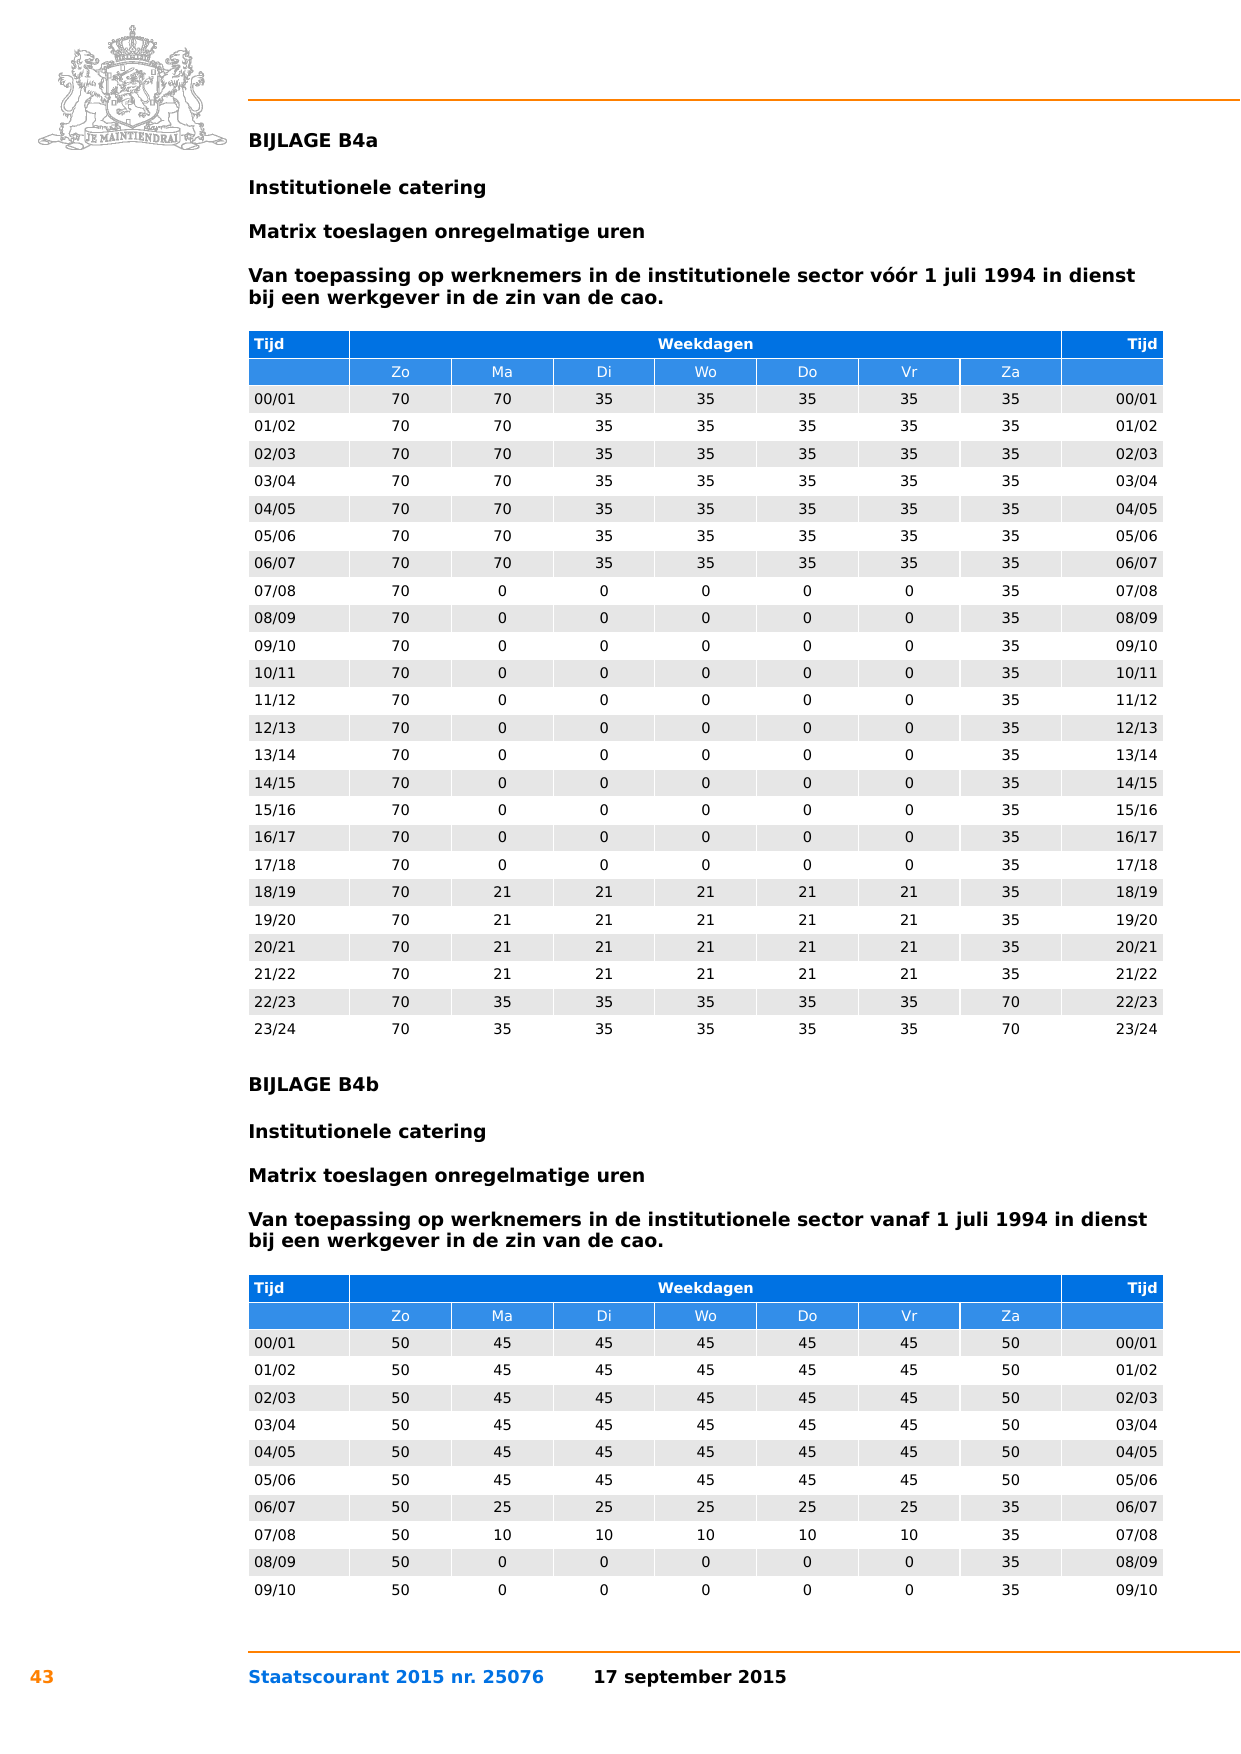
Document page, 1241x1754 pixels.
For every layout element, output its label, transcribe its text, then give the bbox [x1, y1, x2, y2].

table_cell 35 [859, 414, 959, 440]
table_cell 0 [554, 715, 654, 741]
table_cell 70 [350, 879, 451, 906]
table_cell 0 [655, 770, 756, 796]
table_cell 70 [350, 496, 451, 522]
table_cell 21 [452, 934, 553, 961]
table_cell 45 [859, 1358, 959, 1384]
table_cell 09/10 [1062, 1577, 1163, 1603]
table_cell 0 [554, 605, 654, 632]
table_cell 45 [859, 1412, 959, 1439]
table_cell 0 [757, 1577, 858, 1603]
table_cell 70 [350, 743, 451, 769]
subtitle Van toepassing op werknemers in de institutionele sector vóór 1 juli 1994 in dienst bij een werkgever in de zin van de cao. [248, 264, 1163, 308]
table_cell 35 [554, 441, 654, 467]
table_cell 03/04 [249, 469, 349, 495]
picture [38, 25, 227, 150]
table_cell 15/16 [1062, 797, 1163, 823]
table_cell 01/02 [249, 1358, 349, 1384]
table_cell 35 [961, 962, 1061, 988]
table_cell 35 [961, 551, 1061, 577]
table_cell 17/18 [249, 852, 349, 878]
subtitle Van toepassing op werknemers in de institutionele sector vanaf 1 juli 1994 in dienst bij een werkgever in de zin van de cao. [248, 1208, 1163, 1252]
table_cell 07/08 [1062, 1522, 1163, 1548]
table_cell [1062, 359, 1163, 385]
table_cell 21 [859, 907, 959, 933]
table_cell 23/24 [249, 1016, 349, 1043]
table_header Weekdagen [350, 1275, 1061, 1302]
table_cell 09/10 [1062, 633, 1163, 659]
table_cell 0 [757, 852, 858, 878]
table_cell 35 [859, 1016, 959, 1043]
table_cell 35 [859, 551, 959, 577]
table_cell 0 [452, 770, 553, 796]
table_cell 21 [757, 879, 858, 906]
table_cell 35 [554, 386, 654, 413]
table_cell 21 [554, 962, 654, 988]
table_cell 50 [350, 1522, 451, 1548]
table_cell 0 [859, 743, 959, 769]
table_cell 0 [859, 688, 959, 714]
subtitle BIJLAGE B4b [248, 1074, 1163, 1096]
table_cell 0 [452, 633, 553, 659]
table_cell 21 [452, 962, 553, 988]
table_cell 0 [452, 825, 553, 851]
table_cell 0 [757, 633, 858, 659]
table_cell Di [554, 1303, 654, 1329]
table_cell 45 [655, 1385, 756, 1411]
table_cell 45 [554, 1385, 654, 1411]
table_cell 05/06 [249, 1467, 349, 1493]
table_header Tijd [1062, 331, 1163, 358]
table_cell 35 [961, 1577, 1061, 1603]
table_cell 19/20 [249, 907, 349, 933]
table_cell 50 [961, 1412, 1061, 1439]
table_cell 70 [452, 469, 553, 495]
table_cell 00/01 [1062, 1330, 1163, 1356]
table_cell 70 [350, 688, 451, 714]
table_cell 45 [554, 1330, 654, 1356]
table_cell 35 [859, 386, 959, 413]
table_cell 0 [452, 605, 553, 632]
table_cell Do [757, 359, 858, 385]
table_cell 35 [961, 1495, 1061, 1521]
table_cell 50 [961, 1385, 1061, 1411]
table_cell 03/04 [1062, 469, 1163, 495]
table_cell 0 [655, 715, 756, 741]
table_cell Di [554, 359, 654, 385]
table_cell 0 [859, 1549, 959, 1576]
table_cell 35 [961, 934, 1061, 961]
table_cell 35 [961, 1549, 1061, 1576]
table_cell 45 [554, 1412, 654, 1439]
table_cell 11/12 [249, 688, 349, 714]
table_cell 14/15 [249, 770, 349, 796]
table_cell 45 [452, 1358, 553, 1384]
table_cell 70 [350, 989, 451, 1015]
table_cell 35 [757, 414, 858, 440]
table_cell 21 [452, 907, 553, 933]
table_cell 08/09 [1062, 1549, 1163, 1576]
table_cell 0 [757, 797, 858, 823]
table_cell 45 [452, 1467, 553, 1493]
table_cell 35 [859, 496, 959, 522]
table_cell 0 [554, 852, 654, 878]
table_cell 35 [757, 1016, 858, 1043]
table_cell 0 [757, 1549, 858, 1576]
table_cell 06/07 [249, 551, 349, 577]
table_cell 0 [757, 715, 858, 741]
table_cell 70 [350, 633, 451, 659]
table_cell 0 [757, 770, 858, 796]
table_cell 35 [554, 469, 654, 495]
table_cell 08/09 [249, 1549, 349, 1576]
table_cell Za [961, 359, 1061, 385]
table_cell 21/22 [1062, 962, 1163, 988]
table_cell 35 [961, 386, 1061, 413]
table_cell 09/10 [249, 1577, 349, 1603]
table_cell 0 [757, 825, 858, 851]
table_cell 35 [961, 660, 1061, 687]
table_cell 45 [554, 1467, 654, 1493]
table_cell 35 [961, 852, 1061, 878]
table_cell 21 [554, 907, 654, 933]
table_cell [1062, 1303, 1163, 1329]
table_cell 70 [350, 660, 451, 687]
table_cell 35 [961, 907, 1061, 933]
table_cell 35 [655, 469, 756, 495]
table_header Tijd [1062, 1275, 1163, 1302]
table_cell 70 [961, 1016, 1061, 1043]
subtitle Institutionele catering [248, 177, 1163, 199]
table_cell 70 [350, 825, 451, 851]
table_cell 0 [859, 660, 959, 687]
table_cell 35 [655, 551, 756, 577]
table_cell 0 [859, 797, 959, 823]
table_cell 05/06 [249, 523, 349, 549]
table_cell 22/23 [249, 989, 349, 1015]
table_cell 45 [452, 1385, 553, 1411]
table_cell 0 [554, 1549, 654, 1576]
table_cell 01/02 [1062, 414, 1163, 440]
table_cell 17/18 [1062, 852, 1163, 878]
table_cell 21 [757, 962, 858, 988]
table_cell 25 [859, 1495, 959, 1521]
table_cell 0 [452, 660, 553, 687]
table_cell 01/02 [1062, 1358, 1163, 1384]
table_cell 19/20 [1062, 907, 1163, 933]
table_cell 35 [961, 523, 1061, 549]
table_cell 13/14 [249, 743, 349, 769]
table_cell 21 [757, 934, 858, 961]
table_cell 45 [859, 1440, 959, 1466]
table_cell 21 [655, 962, 756, 988]
table_cell 0 [554, 743, 654, 769]
table_cell 35 [961, 414, 1061, 440]
table_cell 45 [655, 1330, 756, 1356]
table_cell 35 [452, 1016, 553, 1043]
subtitle Institutionele catering [248, 1121, 1163, 1143]
table_cell 09/10 [249, 633, 349, 659]
table_cell 35 [757, 523, 858, 549]
subtitle Matrix toeslagen onregelmatige uren [248, 1164, 1163, 1187]
table_cell 70 [961, 989, 1061, 1015]
table_cell 35 [961, 1522, 1061, 1548]
table_cell 35 [554, 989, 654, 1015]
table_cell 45 [757, 1412, 858, 1439]
table_cell 70 [350, 578, 451, 604]
table_cell 0 [757, 660, 858, 687]
table_cell 70 [350, 523, 451, 549]
table_cell 10 [859, 1522, 959, 1548]
table_cell 70 [350, 907, 451, 933]
table_cell 0 [859, 715, 959, 741]
table_cell 18/19 [1062, 879, 1163, 906]
table_cell 07/08 [249, 578, 349, 604]
table_cell 08/09 [1062, 605, 1163, 632]
table_cell 45 [554, 1440, 654, 1466]
table_cell 0 [655, 825, 756, 851]
table_cell 0 [859, 578, 959, 604]
table_cell 0 [554, 797, 654, 823]
table_cell 35 [961, 633, 1061, 659]
table_cell 0 [859, 633, 959, 659]
table_cell 35 [961, 688, 1061, 714]
table_cell 50 [350, 1330, 451, 1356]
table_cell 0 [554, 825, 654, 851]
table_cell 21 [452, 879, 553, 906]
table_cell 45 [655, 1467, 756, 1493]
table_cell 02/03 [1062, 1385, 1163, 1411]
table_cell 70 [350, 386, 451, 413]
table_cell 35 [554, 1016, 654, 1043]
table_cell 35 [757, 551, 858, 577]
table_cell 70 [350, 605, 451, 632]
table_cell 0 [859, 605, 959, 632]
table_cell 21 [655, 907, 756, 933]
table_cell 35 [961, 797, 1061, 823]
table_cell 04/05 [1062, 496, 1163, 522]
table_cell 35 [961, 715, 1061, 741]
subtitle Matrix toeslagen onregelmatige uren [248, 221, 1163, 243]
table_cell 35 [655, 386, 756, 413]
table_cell 35 [859, 441, 959, 467]
table_cell 70 [350, 414, 451, 440]
table_cell 45 [655, 1358, 756, 1384]
table_cell Do [757, 1303, 858, 1329]
table_cell 0 [655, 633, 756, 659]
table_cell 35 [961, 743, 1061, 769]
table_cell 70 [350, 852, 451, 878]
table_cell 35 [757, 386, 858, 413]
table_cell 0 [757, 743, 858, 769]
table_cell 0 [859, 770, 959, 796]
table_cell 12/13 [249, 715, 349, 741]
table_cell 04/05 [249, 1440, 349, 1466]
table_cell 23/24 [1062, 1016, 1163, 1043]
table_cell 70 [452, 414, 553, 440]
table_cell 21 [859, 962, 959, 988]
table_cell 45 [655, 1440, 756, 1466]
table_cell 20/21 [249, 934, 349, 961]
table_cell 70 [452, 523, 553, 549]
table_cell 21 [554, 934, 654, 961]
table_cell 35 [859, 523, 959, 549]
table_cell 50 [350, 1412, 451, 1439]
table_cell 0 [554, 633, 654, 659]
table_cell 03/04 [249, 1412, 349, 1439]
table_cell Zo [350, 1303, 451, 1329]
table_cell Zo [350, 359, 451, 385]
table_cell 50 [350, 1385, 451, 1411]
table_cell 70 [350, 962, 451, 988]
table_cell 06/07 [249, 1495, 349, 1521]
table_cell 00/01 [249, 1330, 349, 1356]
table_cell 70 [452, 551, 553, 577]
table_cell 05/06 [1062, 1467, 1163, 1493]
table_cell 45 [655, 1412, 756, 1439]
table_cell 0 [655, 852, 756, 878]
table_header Weekdagen [350, 331, 1061, 358]
table_cell [249, 1303, 349, 1329]
table_cell 04/05 [1062, 1440, 1163, 1466]
table_cell 35 [961, 441, 1061, 467]
table_cell 25 [757, 1495, 858, 1521]
table_cell 14/15 [1062, 770, 1163, 796]
table_cell 13/14 [1062, 743, 1163, 769]
table_cell 70 [350, 469, 451, 495]
table_cell 0 [655, 743, 756, 769]
table_cell 07/08 [1062, 578, 1163, 604]
table_cell 21 [757, 907, 858, 933]
table_cell 0 [554, 688, 654, 714]
table_cell 70 [350, 797, 451, 823]
table_cell Ma [452, 359, 553, 385]
table_cell 21 [859, 934, 959, 961]
table_cell 50 [350, 1358, 451, 1384]
table_cell 0 [757, 688, 858, 714]
table_cell 35 [859, 989, 959, 1015]
table_cell 02/03 [1062, 441, 1163, 467]
table_cell 15/16 [249, 797, 349, 823]
table_cell 21/22 [249, 962, 349, 988]
table_cell 35 [757, 989, 858, 1015]
table_cell 06/07 [1062, 551, 1163, 577]
table_cell [249, 359, 349, 385]
table_cell Vr [859, 359, 959, 385]
table_cell 01/02 [249, 414, 349, 440]
table_cell 05/06 [1062, 523, 1163, 549]
table_cell 50 [350, 1577, 451, 1603]
table_cell 70 [452, 441, 553, 467]
table_header Tijd [249, 1275, 349, 1302]
table_cell 35 [961, 496, 1061, 522]
table_cell 45 [757, 1385, 858, 1411]
table_cell 16/17 [1062, 825, 1163, 851]
table_cell 0 [452, 578, 553, 604]
table_cell 10 [757, 1522, 858, 1548]
table_cell Wo [655, 359, 756, 385]
table_cell 0 [655, 797, 756, 823]
table_cell 35 [554, 551, 654, 577]
table_cell 45 [859, 1385, 959, 1411]
table_cell 70 [350, 441, 451, 467]
table_cell 45 [757, 1358, 858, 1384]
table_cell 0 [452, 715, 553, 741]
table_cell 35 [961, 825, 1061, 851]
table_cell 0 [655, 688, 756, 714]
table_cell 35 [655, 989, 756, 1015]
table_cell 35 [961, 578, 1061, 604]
table_cell 45 [452, 1330, 553, 1356]
table_cell 35 [655, 414, 756, 440]
table_cell 70 [350, 770, 451, 796]
table_cell 45 [859, 1467, 959, 1493]
table_cell 0 [757, 578, 858, 604]
table_cell 0 [655, 605, 756, 632]
table_cell 00/01 [249, 386, 349, 413]
table_header Tijd [249, 331, 349, 358]
table_cell 70 [452, 496, 553, 522]
table_cell 0 [554, 770, 654, 796]
table_cell 35 [452, 989, 553, 1015]
table_cell 21 [554, 879, 654, 906]
table_cell 0 [452, 797, 553, 823]
table_cell Ma [452, 1303, 553, 1329]
table_cell 0 [452, 852, 553, 878]
table_cell 35 [961, 770, 1061, 796]
table_cell 35 [961, 605, 1061, 632]
table_cell 04/05 [249, 496, 349, 522]
table_cell 50 [350, 1495, 451, 1521]
table_cell 10 [655, 1522, 756, 1548]
table_cell 0 [757, 605, 858, 632]
table_cell Vr [859, 1303, 959, 1329]
table_cell 07/08 [249, 1522, 349, 1548]
table_cell 08/09 [249, 605, 349, 632]
table_cell 21 [655, 879, 756, 906]
table_cell 10/11 [249, 660, 349, 687]
table_cell 35 [655, 523, 756, 549]
table_cell 16/17 [249, 825, 349, 851]
table_cell 35 [554, 496, 654, 522]
table_cell 0 [452, 1577, 553, 1603]
table_cell 45 [757, 1467, 858, 1493]
table_cell 35 [655, 496, 756, 522]
table_cell 0 [655, 578, 756, 604]
table_cell 70 [350, 551, 451, 577]
table_cell 70 [452, 386, 553, 413]
table_cell 18/19 [249, 879, 349, 906]
table_cell 35 [961, 469, 1061, 495]
table_cell 10/11 [1062, 660, 1163, 687]
table_cell 35 [757, 469, 858, 495]
table_cell 11/12 [1062, 688, 1163, 714]
table_cell 0 [859, 1577, 959, 1603]
table_cell 35 [655, 441, 756, 467]
table_cell 0 [452, 1549, 553, 1576]
table_cell 0 [452, 743, 553, 769]
table_cell 22/23 [1062, 989, 1163, 1015]
table_cell 35 [655, 1016, 756, 1043]
table_cell 50 [961, 1440, 1061, 1466]
table_cell 0 [859, 825, 959, 851]
table_cell 25 [452, 1495, 553, 1521]
table_cell 50 [961, 1467, 1061, 1493]
table_cell 0 [554, 660, 654, 687]
table_cell 0 [655, 1577, 756, 1603]
table_cell 03/04 [1062, 1412, 1163, 1439]
table_cell 45 [452, 1440, 553, 1466]
table_cell 0 [655, 1549, 756, 1576]
table_cell 02/03 [249, 1385, 349, 1411]
table_cell 45 [757, 1330, 858, 1356]
table_cell 35 [554, 414, 654, 440]
table_cell 20/21 [1062, 934, 1163, 961]
table_cell 50 [350, 1440, 451, 1466]
table_cell 50 [961, 1330, 1061, 1356]
table_cell 45 [757, 1440, 858, 1466]
table_cell 00/01 [1062, 386, 1163, 413]
table_cell 25 [655, 1495, 756, 1521]
table_cell 0 [554, 1577, 654, 1603]
table_cell 0 [554, 578, 654, 604]
table_cell Za [961, 1303, 1061, 1329]
table_cell 10 [554, 1522, 654, 1548]
table_cell 50 [961, 1358, 1061, 1384]
table_cell 0 [452, 688, 553, 714]
table_cell 70 [350, 934, 451, 961]
table_cell 35 [757, 496, 858, 522]
table_cell 0 [655, 660, 756, 687]
table_cell 0 [859, 852, 959, 878]
table_cell 50 [350, 1467, 451, 1493]
table_cell 25 [554, 1495, 654, 1521]
table_cell 70 [350, 1016, 451, 1043]
table_cell 45 [554, 1358, 654, 1384]
table_cell 70 [350, 715, 451, 741]
table_cell 35 [757, 441, 858, 467]
table_cell 10 [452, 1522, 553, 1548]
table_cell 35 [859, 469, 959, 495]
subtitle BIJLAGE B4a [248, 130, 1163, 152]
table_cell 06/07 [1062, 1495, 1163, 1521]
table_cell 21 [859, 879, 959, 906]
table_cell 12/13 [1062, 715, 1163, 741]
table_cell 45 [452, 1412, 553, 1439]
table_cell 02/03 [249, 441, 349, 467]
table_cell 21 [655, 934, 756, 961]
table_cell 45 [859, 1330, 959, 1356]
table_cell Wo [655, 1303, 756, 1329]
table_cell 35 [961, 879, 1061, 906]
table_cell 50 [350, 1549, 451, 1576]
table_cell 35 [554, 523, 654, 549]
